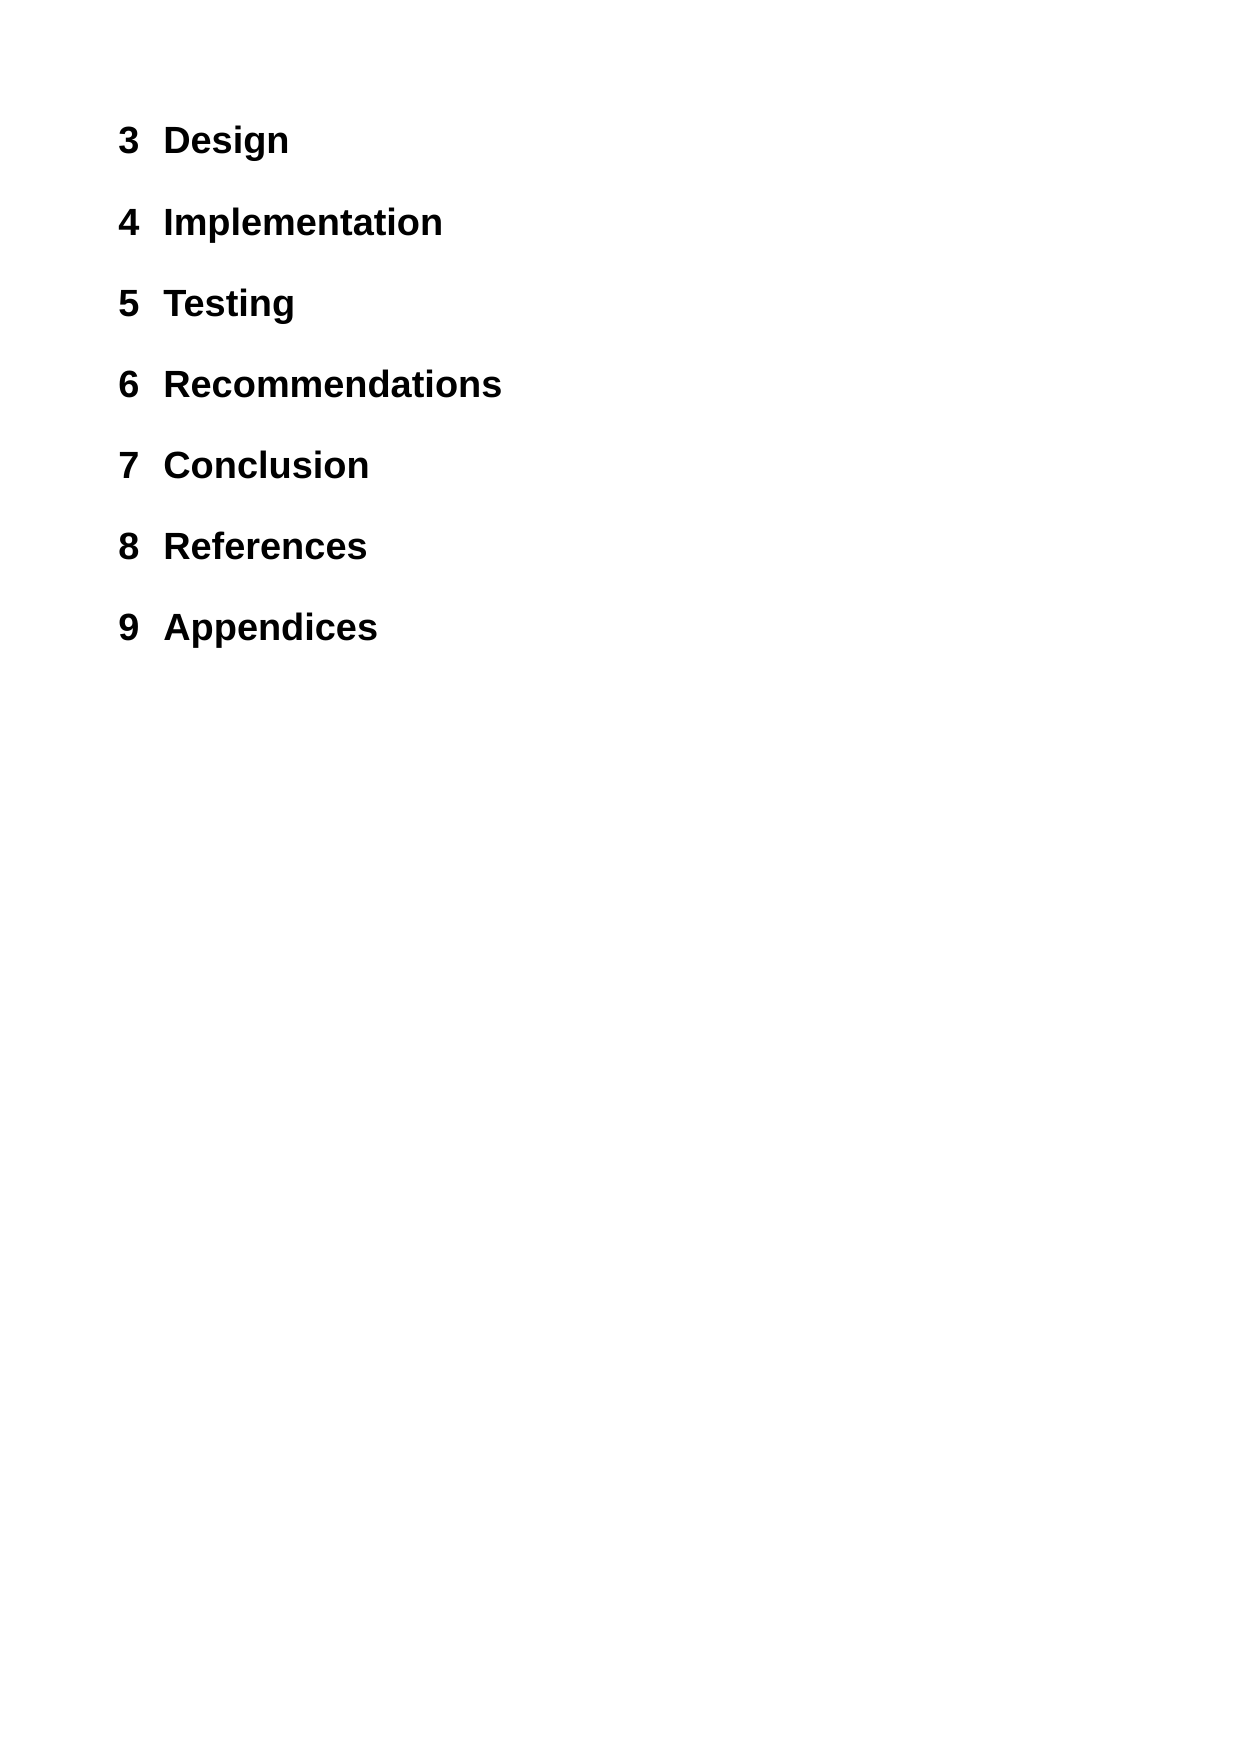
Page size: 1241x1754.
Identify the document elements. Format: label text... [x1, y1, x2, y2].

subtitle Recommendations [118, 362, 1122, 405]
subtitle Appendices [118, 605, 1122, 649]
subtitle Testing [118, 280, 1122, 324]
subtitle Conclusion [118, 443, 1122, 486]
subtitle Implementation [118, 199, 1122, 243]
subtitle References [118, 524, 1122, 567]
subtitle Design [118, 118, 1122, 162]
